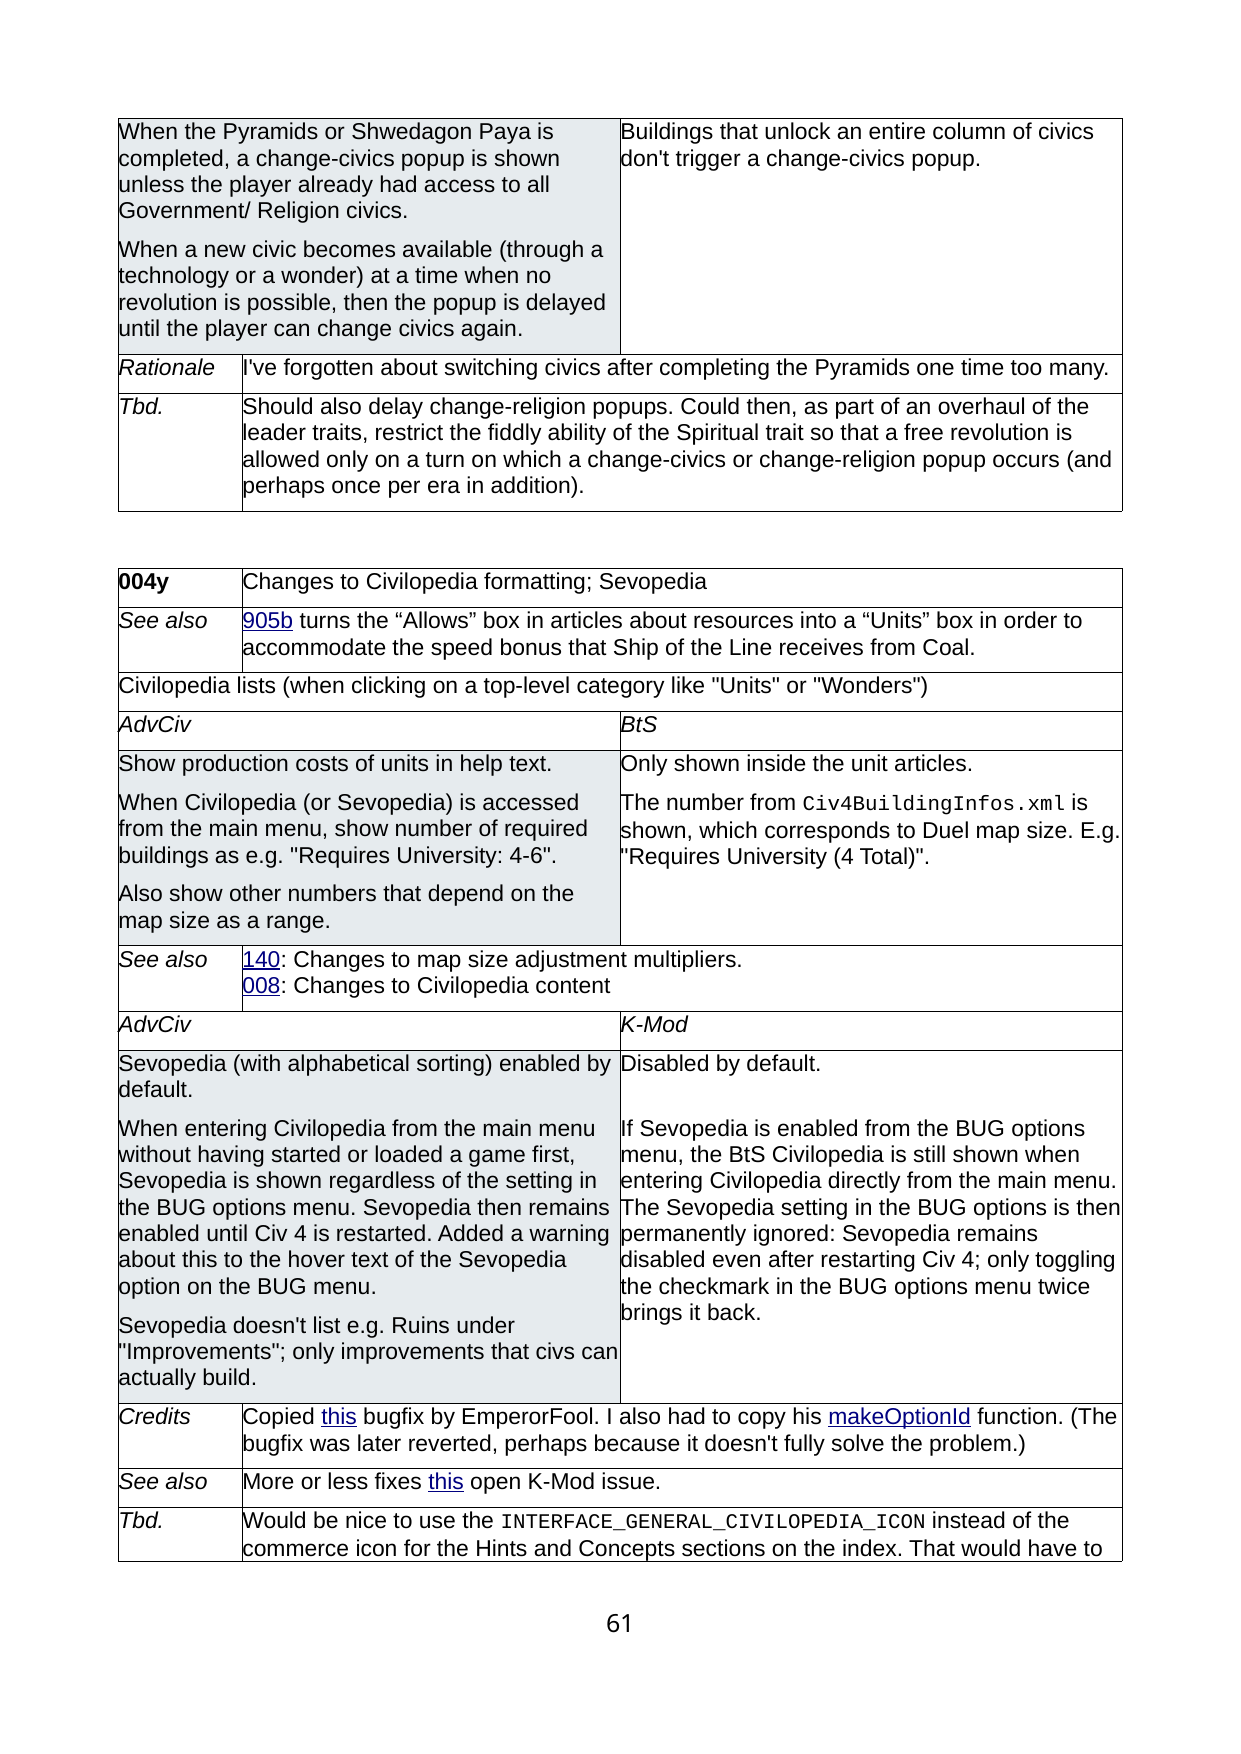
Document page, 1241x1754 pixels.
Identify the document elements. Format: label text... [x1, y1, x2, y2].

table_cell 140: Changes to map size adjustment multipliers. 008: Changes to Civilopedia content [243, 946, 1122, 1011]
table_cell Tbd. [119, 394, 242, 511]
table_cell Tbd. [119, 1508, 242, 1561]
table_cell More or less fixes this open K-Mod issue. [243, 1469, 1122, 1507]
table_cell See also [119, 608, 242, 672]
table_cell Show production costs of units in help text. When Civilopedia (or Sevopedia) is accessed from the main menu, show number of required buildings as e.g. "Requires University: 4-6". Also show other numbers that depend on the map size as a range. [119, 751, 620, 945]
table_cell Civilopedia lists (when clicking on a top-level category like "Units" or "Wonders") [119, 673, 1122, 711]
table_cell 905b turns the “Allows” box in articles about resources into a “Units” box in order to accommodate the speed bonus that Ship of the Line receives from Coal. [243, 608, 1122, 672]
table_cell AdvCiv [119, 712, 620, 750]
table_cell Only shown inside the unit articles. The number from Civ4BuildingInfos.xml is shown, which corresponds to Duel map size. E.g. "Requires University (4 Total)". [621, 751, 1122, 945]
table_cell Disabled by default. If Sevopedia is enabled from the BUG options menu, the BtS Civilopedia is still shown when entering Civilopedia directly from the main menu. The Sevopedia setting in the BUG options is then permanently ignored: Sevopedia remains disabled even after restarting Civ 4; only toggling the checkmark in the BUG options menu twice brings it back. [621, 1051, 1122, 1403]
table_cell Would be nice to use the INTERFACE_GENERAL_CIVILOPEDIA_ICON instead of the commerce icon for the Hints and Concepts sections on the index. That would have to [243, 1508, 1122, 1561]
table_cell K-Mod [621, 1012, 1122, 1049]
table_cell When the Pyramids or Shwedagon Paya is completed, a change-civics popup is shown unless the player already had access to all Government/ Religion civics. When a new civic becomes available (through a technology or a wonder) at a time when no revolution is possible, then the popup is delayed until the player can change civics again. [119, 119, 620, 354]
table_cell Rationale [119, 355, 242, 393]
table_cell I've forgotten about switching civics after completing the Pyramids one time too many. [243, 355, 1122, 393]
table_cell See also [119, 1469, 242, 1507]
table_header Changes to Civilopedia formatting; Sevopedia [243, 569, 1122, 607]
table_cell Credits [119, 1404, 242, 1468]
table_cell Sevopedia (with alphabetical sorting) enabled by default. When entering Civilopedia from the main menu without having started or loaded a game first, Sevopedia is shown regardless of the setting in the BUG options menu. Sevopedia then remains enabled until Civ 4 is restarted. Added a warning about this to the hover text of the Sevopedia option on the BUG menu. Sevopedia doesn't list e.g. Ruins under "Improvements"; only improvements that civs can actually build. [119, 1051, 620, 1403]
table_cell Buildings that unlock an entire column of civics don't trigger a change-civics popup. [621, 119, 1122, 354]
table_cell See also [119, 946, 242, 1011]
table_header 004y [119, 569, 242, 607]
table_cell BtS [621, 712, 1122, 750]
table_cell AdvCiv [119, 1012, 620, 1049]
table_cell Should also delay change-religion popups. Could then, as part of an overhaul of the leader traits, restrict the fiddly ability of the Spiritual trait so that a free revolution is allowed only on a turn on which a change-civics or change-religion popup occurs (and perhaps once per era in addition). [243, 394, 1122, 511]
table_cell Copied this bugfix by EmperorFool. I also had to copy his makeOptionId function. (The bugfix was later reverted, perhaps because it doesn't fully solve the problem.) [243, 1404, 1122, 1468]
